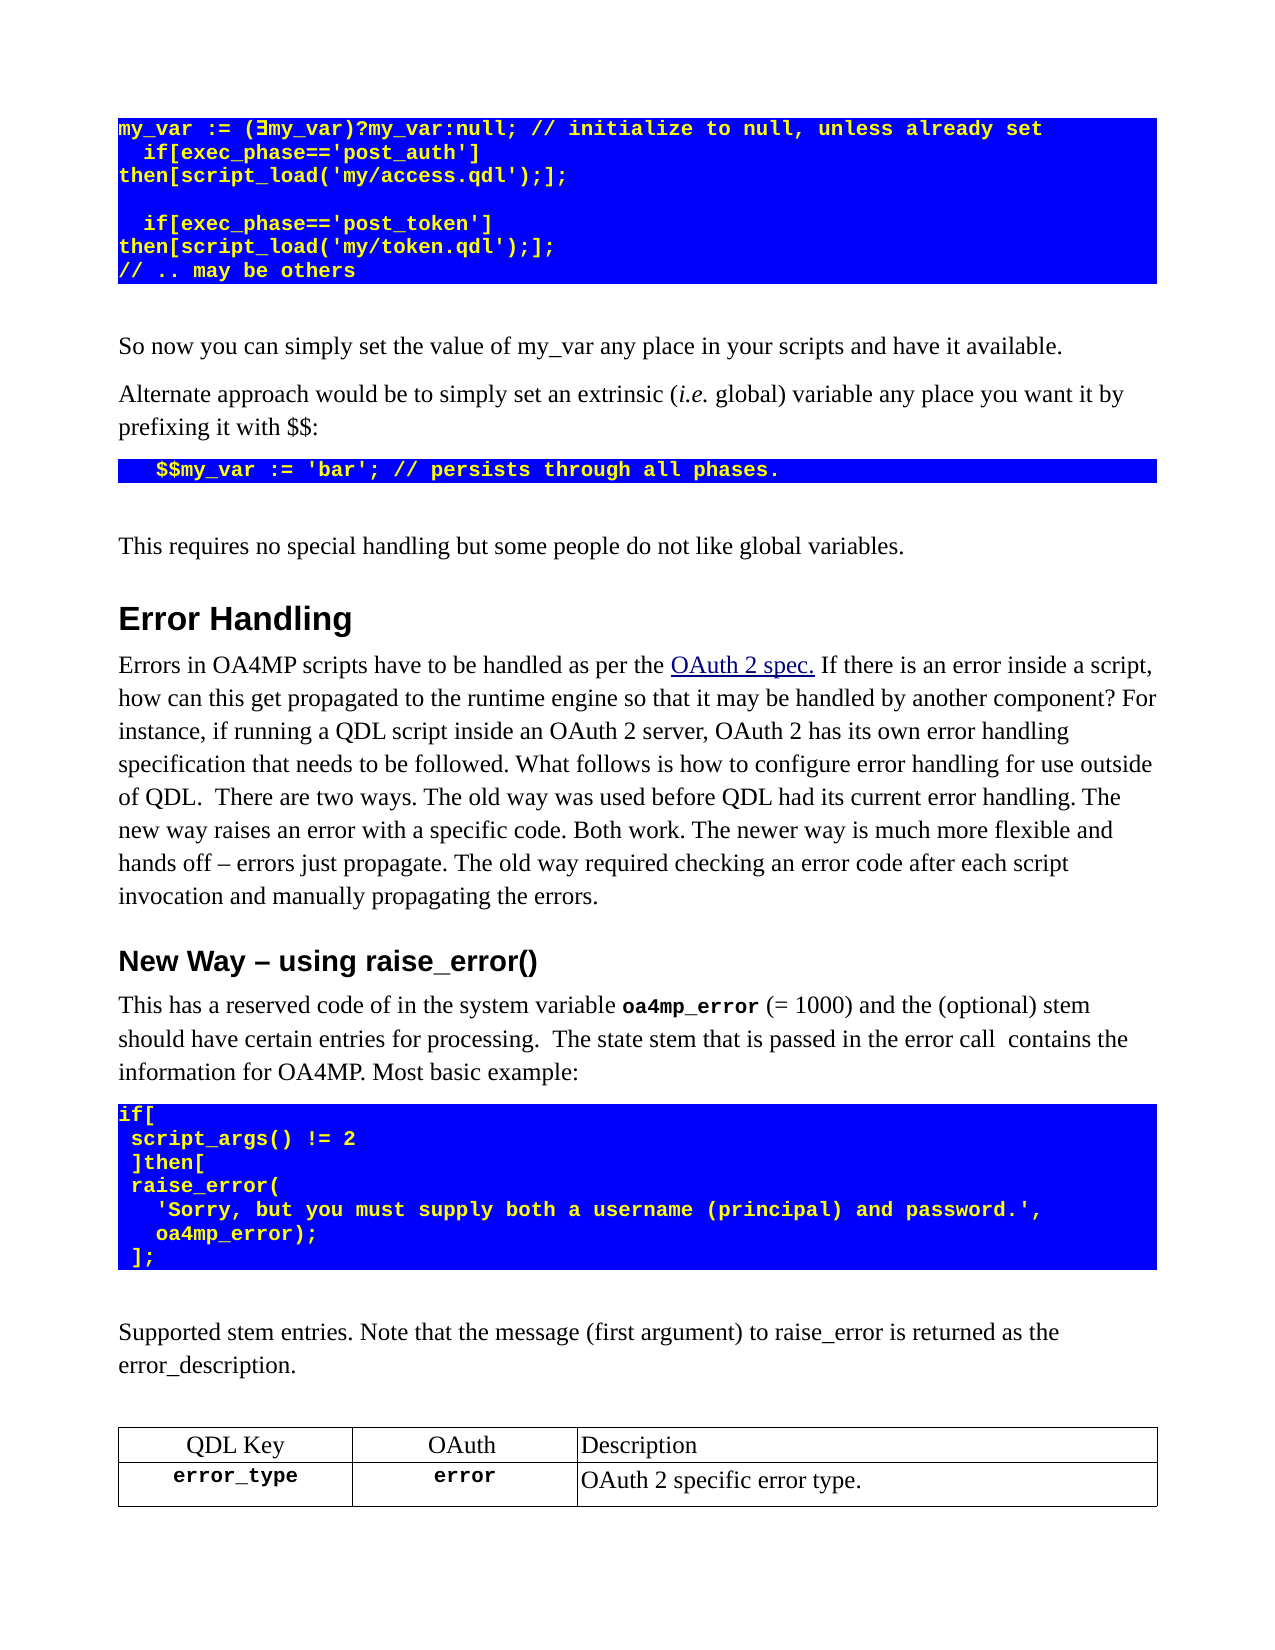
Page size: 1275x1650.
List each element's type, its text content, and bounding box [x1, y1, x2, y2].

text 'Sorry, but you must supply both a username (principal) and password.', [118, 1199, 1157, 1223]
text Alternate approach would be to simply set an extrinsic (i.e. global) variable any place you want it by prefixing it with $$: [118, 379, 1157, 441]
subtitle Error Handling [118, 599, 1157, 638]
text if[ script_args() != 2 ]then[ raise_error( [118, 1104, 1157, 1199]
text oa4mp_error); ]; [118, 1223, 1157, 1270]
text if[exec_phase=='post_auth'] [118, 142, 1157, 165]
text Errors in OA4MP scripts have to be handled as per the OAuth 2 spec. If there is an error inside a script, how can this get propagated to the runtime engine so that it may be handled by another component? For instance, if running a QDL script inside an OAuth 2 server, OAuth 2 has its own error handling specification that needs to be followed. What follows is how to configure error handling for use outside of QDL. There are two ways. The old way was used before QDL had its current error handling. The new way raises an error with a specific code. Both work. The newer way is much more flexible and hands off – errors just propagate. The old way required checking an error code after each script invocation and manually propagating the errors. [118, 650, 1157, 910]
table_cell OAuth 2 specific error type. [578, 1463, 1157, 1506]
text So now you can simply set the value of my_var any place in your scripts and have it available. [118, 331, 1157, 360]
table_cell error [353, 1463, 577, 1506]
text then[script_load('my/access.qdl');]; [118, 165, 1157, 189]
text This has a reserved code of in the system variable oa4mp_error (= 1000) and the (optional) stem should have certain entries for processing. The state stem that is passed in the error call contains the information for OA4MP. Most basic example: [118, 990, 1157, 1086]
text // .. may be others [118, 260, 1157, 284]
text $$my_var := 'bar'; // persists through all phases. [118, 459, 1157, 483]
table_header QDL Key [119, 1428, 352, 1462]
text Supported stem entries. Note that the message (first argument) to raise_error is returned as the error_description. [118, 1317, 1157, 1379]
table_cell error_type [119, 1463, 352, 1506]
text if[exec_phase=='post_token'] [118, 213, 1157, 236]
table_header OAuth [353, 1428, 577, 1462]
table_header Description [578, 1428, 1157, 1462]
text then[script_load('my/token.qdl');]; [118, 236, 1157, 260]
text This requires no special handling but some people do not like global variables. [118, 531, 1157, 559]
text my_var := (∃my_var)?my_var:null; // initialize to null, unless already set [118, 118, 1157, 142]
subtitle New Way – using raise_error() [118, 944, 1157, 977]
